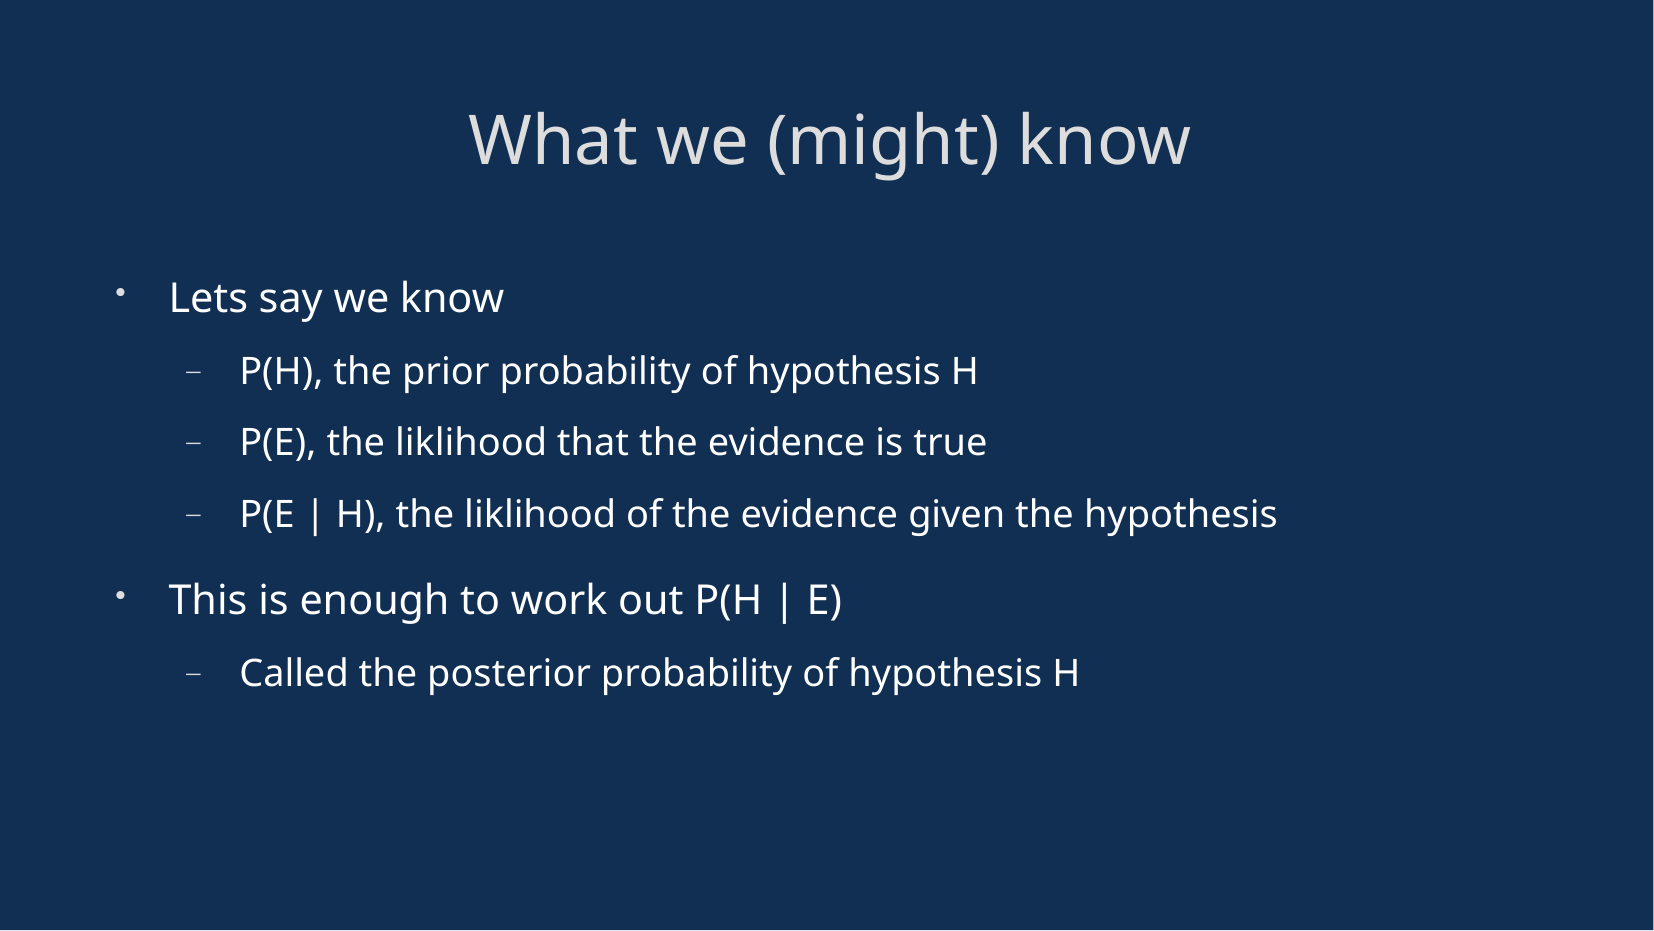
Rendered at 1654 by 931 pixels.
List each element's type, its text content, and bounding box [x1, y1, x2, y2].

list Lets say we know P(H), the prior probability of hypothesis H P(E), the liklihood that the evidence is true P(E | H), the liklihood of the evidence given the hypothesis This is enough to work out P(H | E) Called the posterior probability of hypothesis H [97, 268, 1563, 806]
title What we (might) know [97, 56, 1563, 220]
